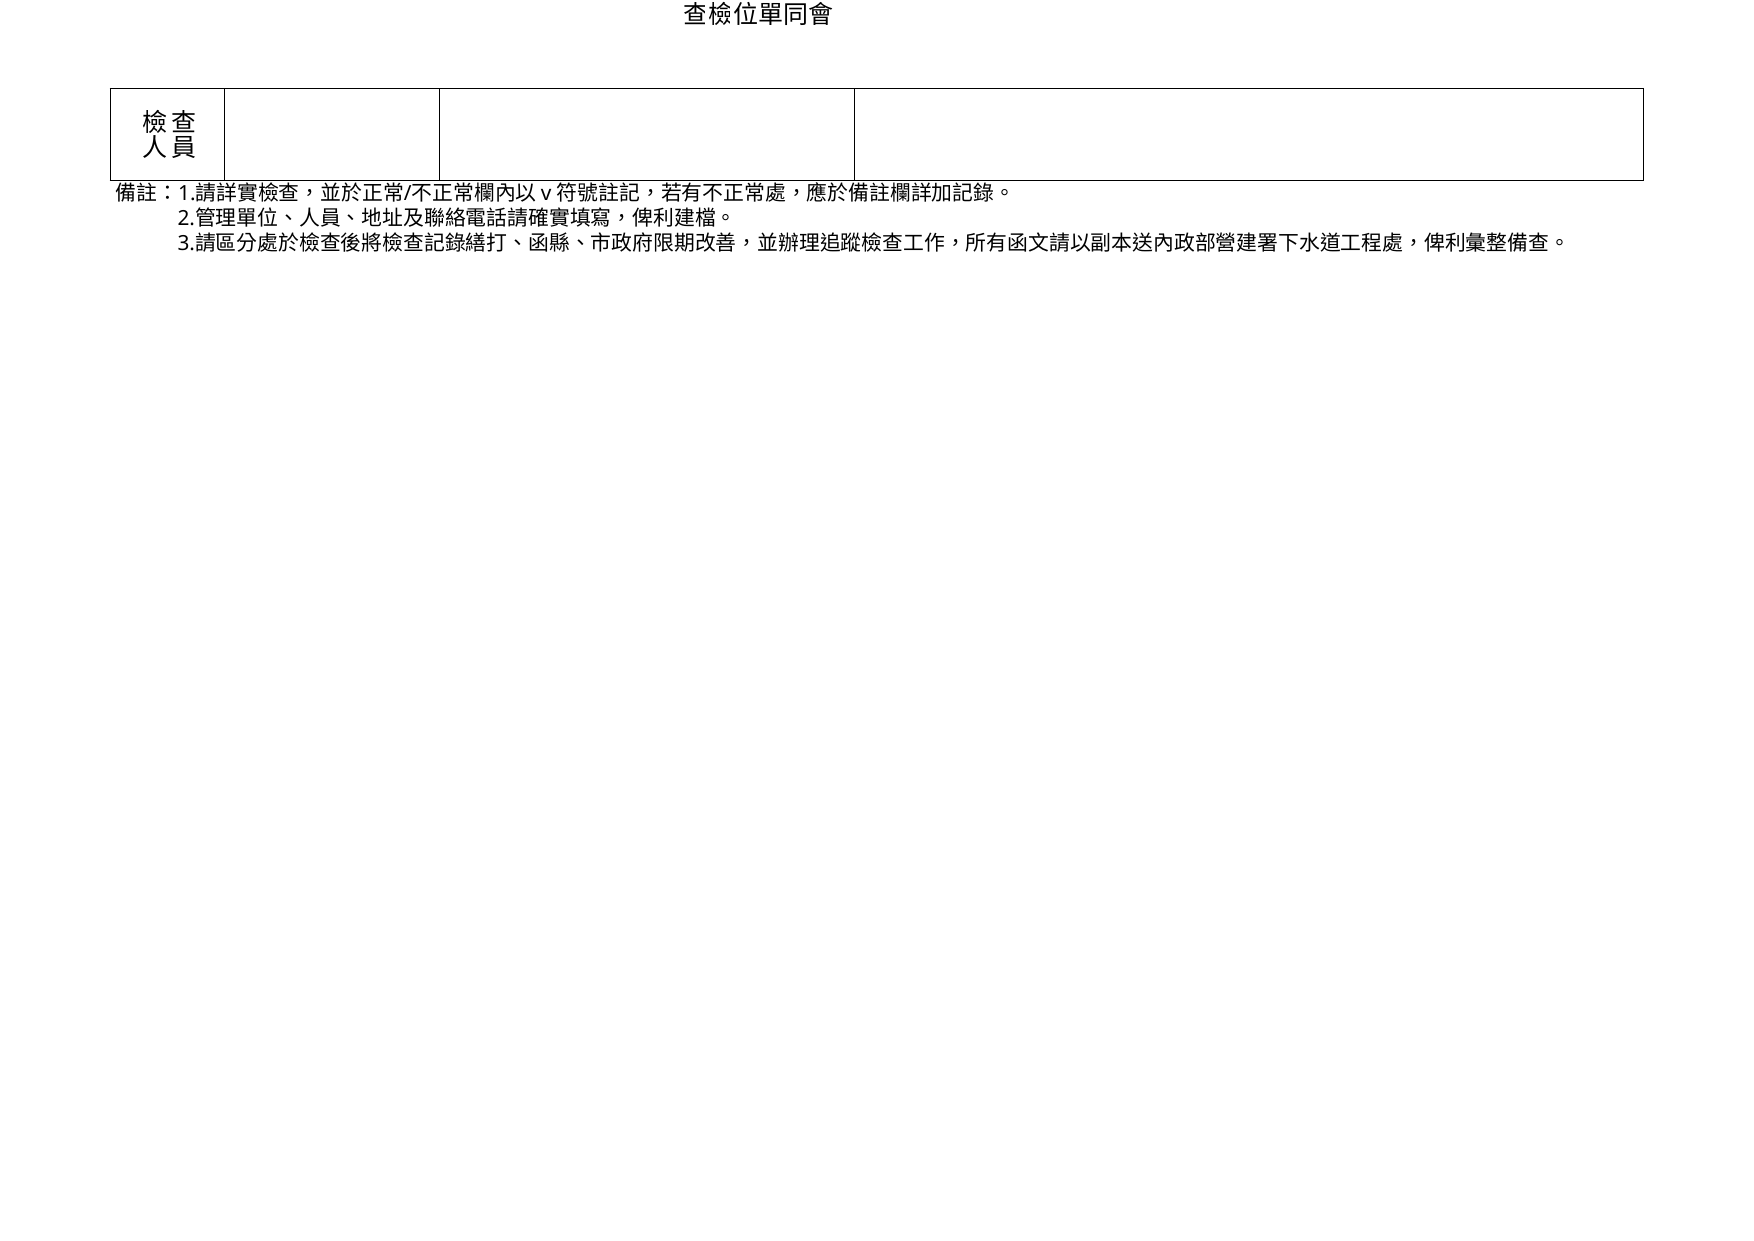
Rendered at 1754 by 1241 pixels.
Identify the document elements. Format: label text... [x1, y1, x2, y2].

table_cell [440, 89, 854, 179]
table_cell [855, 89, 1643, 179]
table_cell 查員 檢人 [111, 89, 224, 179]
text 備註：1.請詳實檢查，並於正常/不正常欄內以v 符號註記，若有不正常處，應於備註欄詳加記錄。 [115, 181, 1695, 206]
text 2.管理單位、人員、地址及聯絡電話請確實填寫，俾利建檔。 [115, 206, 1695, 231]
text 3.請區分處於檢查後將檢查記錄繕打、函縣、市政府限期改善，並辦理追蹤檢查工作，所有函文請以副本送內政部營建署下水道工程處，俾利彙整備查。 [115, 231, 1695, 256]
table_cell [225, 89, 439, 179]
